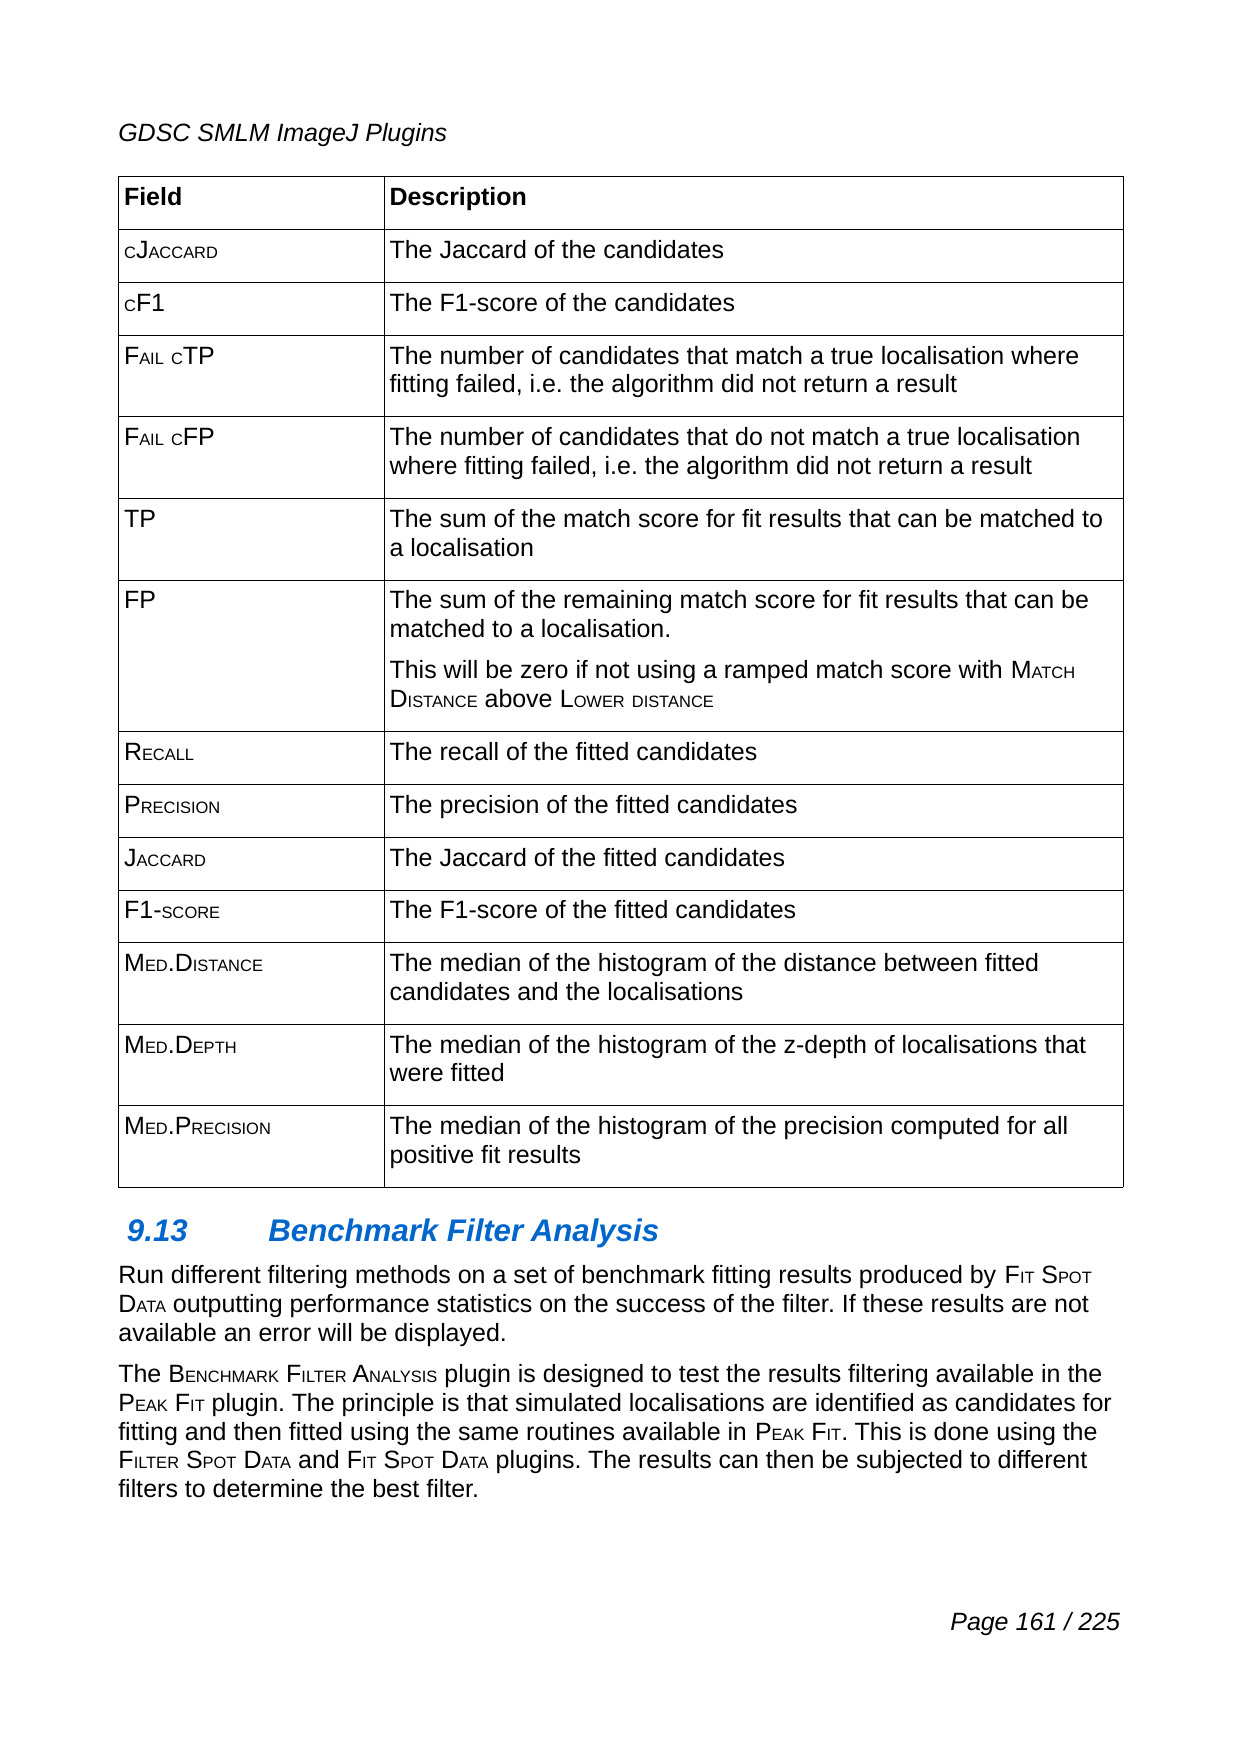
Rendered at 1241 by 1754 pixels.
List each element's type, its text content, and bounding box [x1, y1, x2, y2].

table_cell F1-score [119, 891, 384, 942]
table_cell The median of the histogram of the distance between fitted candidates and the localisations [385, 943, 1123, 1024]
table_cell The Jaccard of the candidates [385, 230, 1123, 282]
table_cell The sum of the remaining match score for fit results that can be matched to a localisation. This will be zero if not using a ramped match score with Match Distance above Lower distance [385, 581, 1123, 731]
table_cell The median of the histogram of the z-depth of localisations that were fitted [385, 1025, 1123, 1105]
table_cell The number of candidates that do not match a true localisation where fitting failed, i.e. the algorithm did not return a result [385, 417, 1123, 498]
table_cell Precision [119, 785, 384, 837]
table_cell cJaccard [119, 230, 384, 282]
table_header Description [385, 177, 1123, 229]
table_cell Fail cTP [119, 336, 384, 416]
table_header Field [119, 177, 384, 229]
table_cell Med.Precision [119, 1106, 384, 1187]
subtitle Benchmark Filter Analysis [118, 1212, 1122, 1248]
table_cell Fail cFP [119, 417, 384, 498]
table_cell Recall [119, 732, 384, 784]
text Run different filtering methods on a set of benchmark fitting results produced by Fit Spot Data outputting performance statistics on the success of the filter. If these results are not available an error will be displayed. [118, 1260, 1122, 1346]
table_cell Med.Distance [119, 943, 384, 1024]
table_cell cF1 [119, 283, 384, 335]
table_cell The number of candidates that match a true localisation where fitting failed, i.e. the algorithm did not return a result [385, 336, 1123, 416]
table_cell Jaccard [119, 838, 384, 889]
table_cell The Jaccard of the fitted candidates [385, 838, 1123, 889]
table_cell The F1-score of the fitted candidates [385, 891, 1123, 942]
table_cell The precision of the fitted candidates [385, 785, 1123, 837]
table_cell The median of the histogram of the precision computed for all positive fit results [385, 1106, 1123, 1187]
table_cell The recall of the fitted candidates [385, 732, 1123, 784]
table_cell TP [119, 499, 384, 579]
table_cell Med.Depth [119, 1025, 384, 1105]
table_cell FP [119, 581, 384, 731]
text The Benchmark Filter Analysis plugin is designed to test the results filtering available in the Peak Fit plugin. The principle is that simulated localisations are identified as candidates for fitting and then fitted using the same routines available in Peak Fit. This is done using the Filter Spot Data and Fit Spot Data plugins. The results can then be subjected to different filters to determine the best filter. [118, 1359, 1122, 1503]
table_cell The sum of the match score for fit results that can be matched to a localisation [385, 499, 1123, 579]
table_cell The F1-score of the candidates [385, 283, 1123, 335]
